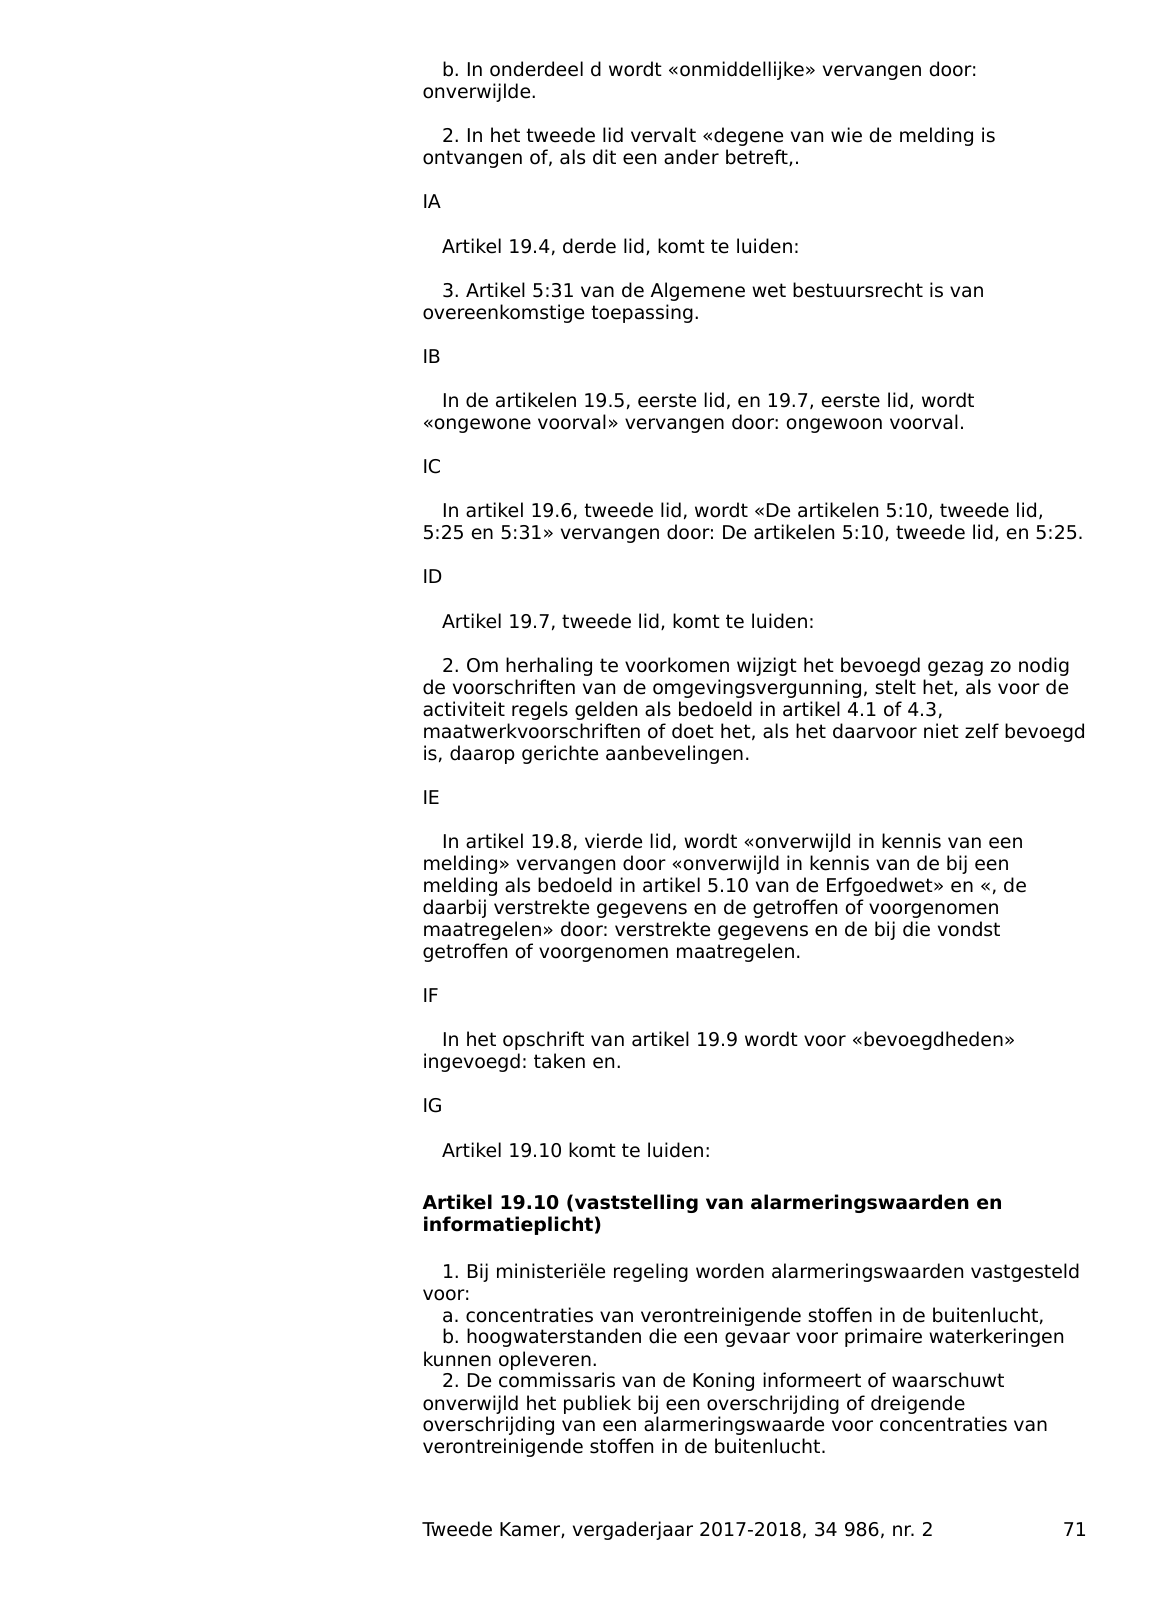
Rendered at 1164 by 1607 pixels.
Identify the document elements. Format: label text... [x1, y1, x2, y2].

text In de artikelen 19.5, eerste lid, en 19.7, eerste lid, wordt «ongewone voorval» vervangen door: ongewoon voorval. [422, 390, 1087, 434]
text Artikel 19.4, derde lid, komt te luiden: [422, 236, 1087, 257]
text IA [422, 191, 1087, 213]
text Artikel 19.10 komt te luiden: [422, 1139, 1087, 1162]
text In artikel 19.6, tweede lid, wordt «De artikelen 5:10, tweede lid, 5:25 en 5:31» vervangen door: De artikelen 5:10, tweede lid, en 5:25. [422, 500, 1087, 544]
text IC [422, 456, 1087, 478]
subtitle Artikel 19.10 (vaststelling van alarmeringswaarden en informatieplicht) [422, 1192, 1087, 1236]
text a. concentraties van verontreinigende stoffen in de buitenlucht, [422, 1304, 1087, 1326]
text 3. Artikel 5:31 van de Algemene wet bestuursrecht is van overeenkomstige toepassing. [422, 280, 1087, 324]
text 2. In het tweede lid vervalt «degene van wie de melding is ontvangen of, als dit een ander betreft,. [422, 125, 1087, 169]
text In artikel 19.8, vierde lid, wordt «onverwijld in kennis van een melding» vervangen door «onverwijld in kennis van de bij een melding als bedoeld in artikel 5.10 van de Erfgoedwet» en «, de daarbij verstrekte gegevens en de getroffen of voorgenomen maatregelen» door: verstrekte gegevens en de bij die vondst getroffen of voorgenomen maatregelen. [422, 831, 1087, 963]
text 1. Bij ministeriële regeling worden alarmeringswaarden vastgesteld voor: [422, 1261, 1087, 1304]
text IG [422, 1095, 1087, 1117]
text 2. De commissaris van de Koning informeert of waarschuwt onverwijld het publiek bij een overschrijding of dreigende overschrijding van een alarmeringswaarde voor concentraties van verontreinigende stoffen in de buitenlucht. [422, 1370, 1087, 1458]
text ID [422, 566, 1087, 588]
text In het opschrift van artikel 19.9 wordt voor «bevoegdheden» ingevoegd: taken en. [422, 1029, 1087, 1073]
text 2. Om herhaling te voorkomen wijzigt het bevoegd gezag zo nodig de voorschriften van de omgevingsvergunning, stelt het, als voor de activiteit regels gelden als bedoeld in artikel 4.1 of 4.3, maatwerkvoorschriften of doet het, als het daarvoor niet zelf bevoegd is, daarop gerichte aanbevelingen. [422, 655, 1087, 765]
text IE [422, 787, 1087, 809]
text IB [422, 346, 1087, 368]
text b. In onderdeel d wordt «onmiddellijke» vervangen door: onverwijlde. [422, 59, 1087, 103]
text Artikel 19.7, tweede lid, komt te luiden: [422, 611, 1087, 633]
text b. hoogwaterstanden die een gevaar voor primaire waterkeringen kunnen opleveren. [422, 1326, 1087, 1370]
text IF [422, 985, 1087, 1007]
